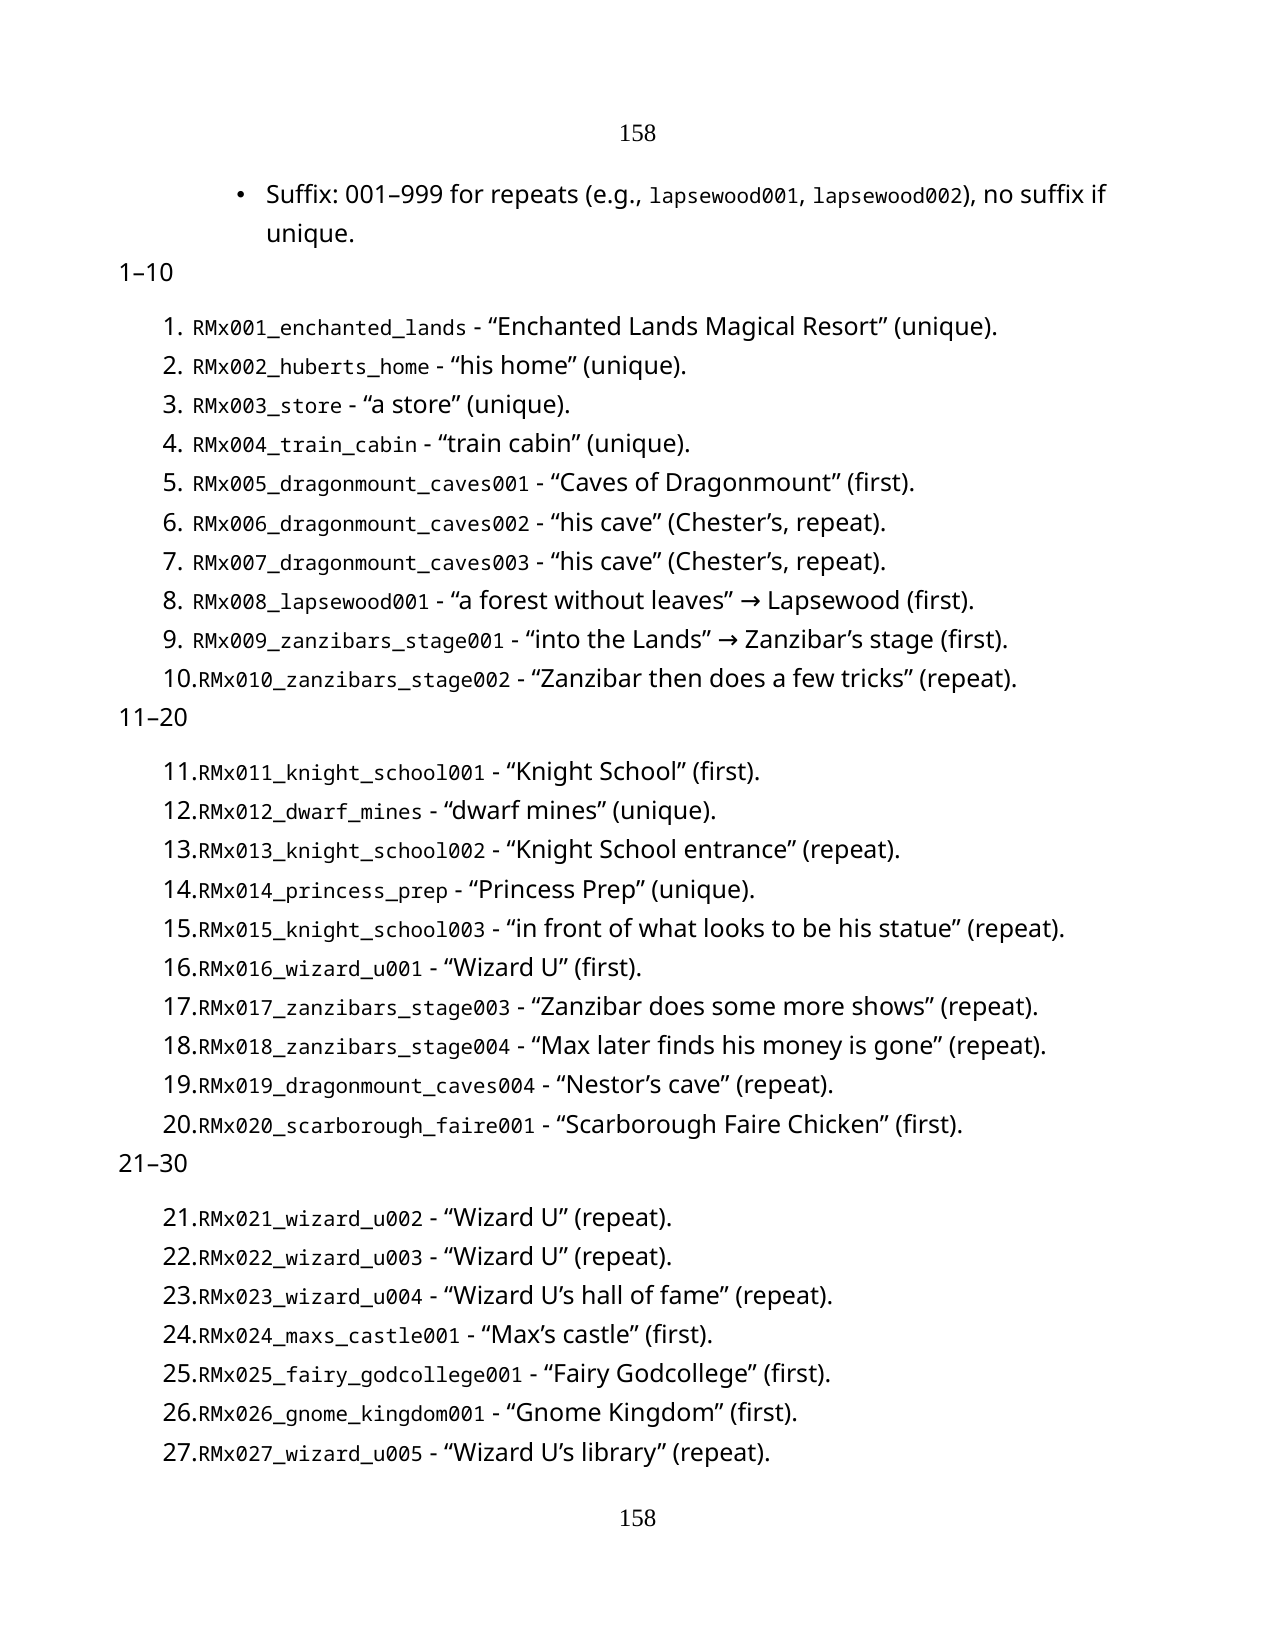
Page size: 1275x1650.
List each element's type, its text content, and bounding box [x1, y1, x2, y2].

list RMx015_knight_school003 - “in front of what looks to be his statue” (repeat). [162, 911, 1157, 944]
list RMx010_zanzibars_stage002 - “Zanzibar then does a few tricks” (repeat). [162, 661, 1157, 695]
list RMx027_wizard_u005 - “Wizard U’s library” (repeat). [162, 1434, 1157, 1468]
list RMx022_wizard_u003 - “Wizard U” (repeat). [162, 1238, 1157, 1272]
list RMx026_gnome_kingdom001 - “Gnome Kingdom” (first). [162, 1395, 1157, 1429]
list RMx001_enchanted_lands - “Enchanted Lands Magical Resort” (unique). [162, 308, 1157, 342]
list Suffix: 001–999 for repeats (e.g., lapsewood001, lapsewood002), no suffix if unique. [236, 176, 1157, 249]
list RMx014_princess_prep - “Princess Prep” (unique). [162, 871, 1157, 905]
list RMx017_zanzibars_stage003 - “Zanzibar does some more shows” (repeat). [162, 989, 1157, 1023]
list RMx003_store - “a store” (unique). [162, 387, 1157, 421]
list RMx025_fairy_godcollege001 - “Fairy Godcollege” (first). [162, 1356, 1157, 1390]
text 21–30 [118, 1146, 1157, 1179]
list RMx018_zanzibars_stage004 - “Max later finds his money is gone” (repeat). [162, 1028, 1157, 1062]
list RMx013_knight_school002 - “Knight School entrance” (repeat). [162, 832, 1157, 866]
list RMx023_wizard_u004 - “Wizard U’s hall of fame” (repeat). [162, 1278, 1157, 1312]
list RMx011_knight_school001 - “Knight School” (first). [162, 754, 1157, 788]
list RMx009_zanzibars_stage001 - “into the Lands” → Zanzibar’s stage (first). [162, 622, 1157, 656]
list RMx019_dragonmount_caves004 - “Nestor’s cave” (repeat). [162, 1067, 1157, 1101]
list RMx006_dragonmount_caves002 - “his cave” (Chester’s, repeat). [162, 504, 1157, 538]
list RMx008_lapsewood001 - “a forest without leaves” → Lapsewood (first). [162, 583, 1157, 617]
list RMx016_wizard_u001 - “Wizard U” (first). [162, 950, 1157, 984]
text 11–20 [118, 700, 1157, 734]
list RMx012_dwarf_mines - “dwarf mines” (unique). [162, 793, 1157, 827]
text 1–10 [118, 255, 1157, 289]
list RMx004_train_cabin - “train cabin” (unique). [162, 426, 1157, 460]
list RMx021_wizard_u002 - “Wizard U” (repeat). [162, 1199, 1157, 1233]
list RMx020_scarborough_faire001 - “Scarborough Faire Chicken” (first). [162, 1106, 1157, 1140]
list RMx005_dragonmount_caves001 - “Caves of Dragonmount” (first). [162, 465, 1157, 499]
list RMx007_dragonmount_caves003 - “his cave” (Chester’s, repeat). [162, 543, 1157, 577]
list RMx002_huberts_home - “his home” (unique). [162, 348, 1157, 382]
list RMx024_maxs_castle001 - “Max’s castle” (first). [162, 1317, 1157, 1351]
